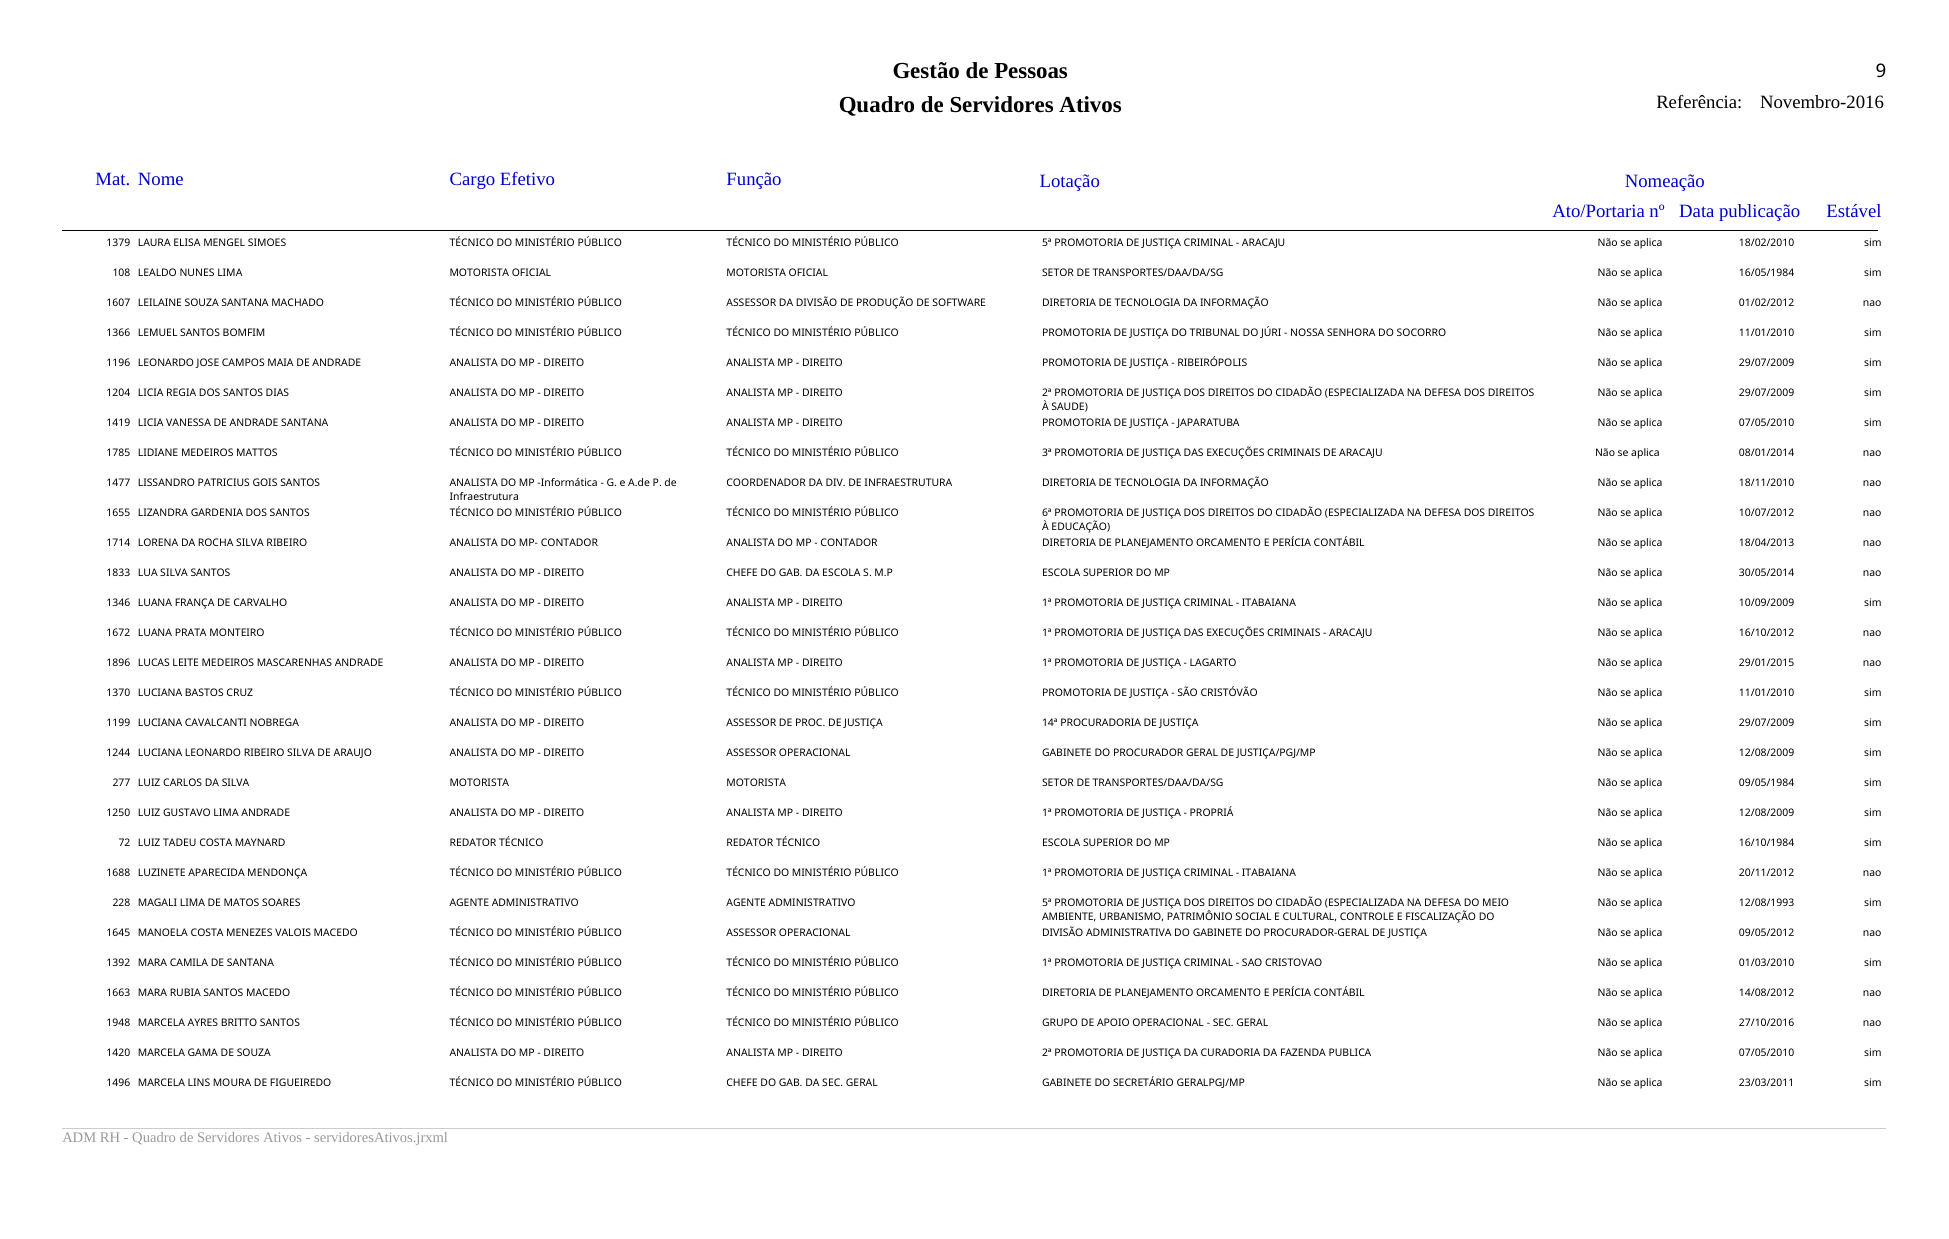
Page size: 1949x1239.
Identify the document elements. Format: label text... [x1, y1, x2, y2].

table_cell MANOELA COSTA MENEZES VALOIS MACEDO [138, 925, 443, 955]
table_cell [0, 445, 68, 475]
table_cell Não se aplica [1547, 625, 1662, 655]
table_cell MOTORISTA [449, 775, 723, 805]
table_cell nao [1803, 865, 1881, 895]
table_header Nome [138, 168, 203, 198]
table_cell 2ª PROMOTORIA DE JUSTIÇA DOS DIREITOS DO CIDADÃO (ESPECIALIZADA NA DEFESA DOS DIREITOS À SAUDE) [1042, 385, 1538, 415]
table_cell ANALISTA DO MP - DIREITO [449, 655, 723, 685]
table_cell 1688 [68, 865, 130, 895]
table_cell [1794, 955, 1803, 985]
table_cell PROMOTORIA DE JUSTIÇA - JAPARATUBA [1042, 415, 1538, 445]
table_cell [1030, 295, 1042, 325]
table_cell Não se aplica [1547, 1075, 1662, 1105]
table_cell Não se aplica [1547, 865, 1662, 895]
table_cell sim [1803, 325, 1881, 355]
table_cell 1ª PROMOTORIA DE JUSTIÇA CRIMINAL - ITABAIANA [1042, 865, 1538, 895]
table_cell 18/02/2010 [1662, 235, 1794, 265]
table_cell [1881, 200, 1948, 229]
table_cell [0, 715, 68, 745]
table_cell [1794, 475, 1803, 505]
table_cell [0, 805, 68, 835]
table_cell TÉCNICO DO MINISTÉRIO PÚBLICO [449, 325, 723, 355]
table_cell [130, 505, 138, 535]
table_cell [1881, 655, 1948, 685]
table_header Cargo Efetivo [449, 168, 684, 198]
table_cell Não se aplica [1547, 595, 1662, 625]
table_cell 07/05/2010 [1662, 415, 1794, 445]
table_cell LORENA DA ROCHA SILVA RIBEIRO [138, 535, 443, 565]
table_cell MAGALI LIMA DE MATOS SOARES [138, 895, 443, 925]
table_cell [443, 445, 449, 475]
table_cell [443, 295, 449, 325]
table_cell [0, 235, 68, 265]
table_cell TÉCNICO DO MINISTÉRIO PÚBLICO [726, 625, 1030, 655]
table_cell [1030, 1075, 1042, 1105]
table_cell [1538, 685, 1547, 715]
table_cell LEILAINE SOUZA SANTANA MACHADO [138, 295, 443, 325]
table_cell [1884, 91, 1948, 124]
table_cell ANALISTA DO MP - DIREITO [449, 1045, 723, 1075]
table_cell TÉCNICO DO MINISTÉRIO PÚBLICO [449, 1015, 723, 1045]
table_cell LUCAS LEITE MEDEIROS MASCARENHAS ANDRADE [138, 655, 443, 685]
table_cell [1523, 57, 1731, 84]
table_cell [443, 955, 449, 985]
table_cell LEMUEL SANTOS BOMFIM [138, 325, 443, 355]
table_cell LIDIANE MEDEIROS MATTOS [138, 445, 443, 475]
table_cell nao [1803, 625, 1881, 655]
table_cell [1881, 1075, 1948, 1105]
table_cell [1030, 445, 1042, 475]
table_cell LUZINETE APARECIDA MENDONÇA [138, 865, 443, 895]
table_cell [0, 91, 437, 124]
table_cell Não se aplica [1547, 385, 1662, 415]
table_cell TÉCNICO DO MINISTÉRIO PÚBLICO [726, 865, 1030, 895]
table_cell Gestão de Pessoas [437, 57, 1523, 85]
table_cell nao [1803, 475, 1881, 505]
table_cell [443, 385, 449, 415]
table_cell Não se aplica [1547, 415, 1662, 445]
table_cell Não se aplica [1547, 835, 1662, 865]
table_cell TÉCNICO DO MINISTÉRIO PÚBLICO [449, 955, 723, 985]
table_cell 1379 [68, 235, 130, 265]
table_cell [1794, 535, 1803, 565]
table_cell ASSESSOR DE PROC. DE JUSTIÇA [726, 715, 1030, 745]
table_cell Não se aplica [1547, 445, 1662, 475]
table_cell ANALISTA DO MP - DIREITO [449, 565, 723, 595]
table_cell [1794, 805, 1803, 835]
table_cell [1794, 355, 1803, 385]
table_cell sim [1803, 685, 1881, 715]
table_cell 1346 [68, 595, 130, 625]
table_cell 1477 [68, 475, 130, 505]
table_cell [130, 925, 138, 955]
table_cell [1030, 745, 1042, 775]
table_cell ANALISTA DO MP - DIREITO [449, 715, 723, 745]
table_cell [0, 57, 437, 84]
table_cell [130, 295, 138, 325]
table_cell 1ª PROMOTORIA DE JUSTIÇA DAS EXECUÇÕES CRIMINAIS - ARACAJU [1042, 625, 1538, 655]
table_cell MARA RUBIA SANTOS MACEDO [138, 985, 443, 1015]
table_cell ANALISTA DO MP - DIREITO [449, 805, 723, 835]
table_cell 108 [68, 265, 130, 295]
table_cell Não se aplica [1547, 1045, 1662, 1075]
table_cell sim [1803, 1075, 1881, 1105]
table_cell LUANA PRATA MONTEIRO [138, 625, 443, 655]
table_cell 11/01/2010 [1662, 325, 1794, 355]
table_cell [0, 265, 68, 295]
table_cell [1538, 295, 1547, 325]
table_cell nao [1803, 535, 1881, 565]
table_cell [1881, 325, 1948, 355]
table_cell [1794, 835, 1803, 865]
table_cell [1794, 1075, 1803, 1105]
table_cell [1030, 1045, 1042, 1075]
table_cell LUIZ GUSTAVO LIMA ANDRADE [138, 805, 443, 835]
table_cell 16/10/1984 [1662, 835, 1794, 865]
table_cell [1538, 355, 1547, 385]
table_cell [1881, 505, 1948, 535]
table_cell sim [1803, 835, 1881, 865]
table_cell [1881, 715, 1948, 745]
table_cell 1785 [68, 445, 130, 475]
table_cell [1538, 955, 1547, 985]
table_cell Não se aplica [1547, 265, 1662, 295]
table_cell [130, 235, 138, 265]
table_cell [443, 865, 449, 895]
table_cell [1030, 235, 1042, 265]
table_cell [1881, 775, 1948, 805]
table_cell Não se aplica [1547, 805, 1662, 835]
table_cell 1663 [68, 985, 130, 1015]
table_cell [1538, 865, 1547, 895]
table_cell [1030, 895, 1042, 925]
table_cell [1881, 685, 1948, 715]
table_cell TÉCNICO DO MINISTÉRIO PÚBLICO [726, 445, 1030, 475]
table_cell 1ª PROMOTORIA DE JUSTIÇA - PROPRIÁ [1042, 805, 1538, 835]
table_cell [1538, 835, 1547, 865]
table_cell ANALISTA MP - DIREITO [726, 1045, 1030, 1075]
table_cell sim [1803, 265, 1881, 295]
table_cell Não se aplica [1547, 235, 1662, 265]
table_cell [1030, 475, 1042, 505]
table_cell 12/08/2009 [1662, 805, 1794, 835]
table_cell [1538, 895, 1547, 925]
table_cell 16/05/1984 [1662, 265, 1794, 295]
table_cell 30/05/2014 [1662, 565, 1794, 595]
table_cell 6ª PROMOTORIA DE JUSTIÇA DOS DIREITOS DO CIDADÃO (ESPECIALIZADA NA DEFESA DOS DIREITOS À EDUCAÇÃO) [1042, 505, 1538, 535]
table_cell [1881, 1015, 1948, 1045]
table_cell [443, 805, 449, 835]
table_cell ANALISTA MP - DIREITO [726, 415, 1030, 445]
table_cell [130, 1045, 138, 1075]
table_cell [203, 170, 449, 198]
table_cell [1800, 170, 1948, 198]
table_cell 1392 [68, 955, 130, 985]
table_cell [1794, 505, 1803, 535]
table_cell [0, 1045, 68, 1075]
table_cell 23/03/2011 [1662, 1075, 1794, 1105]
table_cell ADM RH - Quadro de Servidores Ativos - servidoresAtivos.jrxml [62, 1129, 1886, 1152]
table_cell [130, 985, 138, 1015]
table_cell [0, 955, 68, 985]
table_cell 72 [68, 835, 130, 865]
table_cell nao [1803, 295, 1881, 325]
table_cell ANALISTA DO MP - DIREITO [449, 355, 723, 385]
table_cell [130, 385, 138, 415]
table_cell [684, 170, 726, 198]
table_cell 12/08/1993 [1662, 895, 1794, 925]
table_cell MOTORISTA OFICIAL [726, 265, 1030, 295]
table_cell [1794, 565, 1803, 595]
table_cell 29/01/2015 [1662, 655, 1794, 685]
table_cell [1881, 265, 1948, 295]
table_cell ASSESSOR DA DIVISÃO DE PRODUÇÃO DE SOFTWARE [726, 295, 1030, 325]
table_cell [1030, 655, 1042, 685]
table_cell [1030, 535, 1042, 565]
table_cell ESCOLA SUPERIOR DO MP [1042, 565, 1538, 595]
table_cell [1881, 985, 1948, 1015]
table_cell ANALISTA DO MP- CONTADOR [449, 535, 723, 565]
table_cell [1881, 415, 1948, 445]
table_cell Não se aplica [1547, 475, 1662, 505]
table_cell TÉCNICO DO MINISTÉRIO PÚBLICO [449, 625, 723, 655]
table_cell [449, 168, 684, 199]
table_cell [443, 355, 449, 385]
table_cell CHEFE DO GAB. DA ESCOLA S. M.P [726, 565, 1030, 595]
table_cell [1881, 565, 1948, 595]
table_cell [0, 125, 1948, 168]
table_cell 1672 [68, 625, 130, 655]
table_cell 1ª PROMOTORIA DE JUSTIÇA CRIMINAL - SAO CRISTOVAO [1042, 955, 1538, 985]
table_cell MOTORISTA [726, 775, 1030, 805]
table_cell MARCELA AYRES BRITTO SANTOS [138, 1015, 443, 1045]
table_cell 14ª PROCURADORIA DE JUSTIÇA [1042, 715, 1538, 745]
table_cell PROMOTORIA DE JUSTIÇA - SÃO CRISTÓVÃO [1042, 685, 1538, 715]
table_cell [1794, 655, 1803, 685]
table_cell 12/08/2009 [1662, 745, 1794, 775]
table_cell [0, 925, 68, 955]
table_cell [130, 865, 138, 895]
table_cell [443, 235, 449, 265]
table_cell SETOR DE TRANSPORTES/DAA/DA/SG [1042, 265, 1538, 295]
table_cell [1030, 985, 1042, 1015]
table_cell 5ª PROMOTORIA DE JUSTIÇA DOS DIREITOS DO CIDADÃO (ESPECIALIZADA NA DEFESA DO MEIO AMBIENTE, URBANISMO, PATRIMÔNIO SOCIAL E CULTURAL, CONTROLE E FISCALIZAÇÃO DO [1042, 895, 1538, 925]
table_cell Novembro-2016 [1756, 91, 1884, 124]
table_cell [1881, 595, 1948, 625]
table_cell [443, 535, 449, 565]
table_cell Não se aplica [1547, 685, 1662, 715]
table_cell TÉCNICO DO MINISTÉRIO PÚBLICO [449, 865, 723, 895]
table_cell [1538, 1045, 1547, 1075]
table_cell ASSESSOR OPERACIONAL [726, 925, 1030, 955]
table_cell 228 [68, 895, 130, 925]
table_cell [0, 865, 68, 895]
table_cell LUA SILVA SANTOS [138, 565, 443, 595]
table_cell 27/10/2016 [1662, 1015, 1794, 1045]
table_cell 1833 [68, 565, 130, 595]
table_cell [130, 775, 138, 805]
table_cell [130, 475, 138, 505]
table_cell [1030, 385, 1042, 415]
table_cell [1881, 805, 1948, 835]
table_cell [1881, 355, 1948, 385]
table_cell [130, 715, 138, 745]
table_cell [1538, 925, 1547, 955]
table_cell LICIA REGIA DOS SANTOS DIAS [138, 385, 443, 415]
table_cell ASSESSOR OPERACIONAL [726, 745, 1030, 775]
table_cell sim [1803, 895, 1881, 925]
table_cell 08/01/2014 [1662, 445, 1794, 475]
table_cell TÉCNICO DO MINISTÉRIO PÚBLICO [726, 325, 1030, 355]
table_cell [443, 415, 449, 445]
table_cell [1538, 505, 1547, 535]
table_cell [443, 745, 449, 775]
table_cell nao [1803, 445, 1881, 475]
table_cell 1645 [68, 925, 130, 955]
table_cell [1030, 505, 1042, 535]
table_cell [1538, 625, 1547, 655]
table_cell [443, 985, 449, 1015]
table_cell GABINETE DO SECRETÁRIO GERALPGJ/MP [1042, 1075, 1538, 1105]
table_cell MOTORISTA OFICIAL [449, 265, 723, 295]
table_cell [0, 985, 68, 1015]
table_cell 1420 [68, 1045, 130, 1075]
table_cell [1538, 265, 1547, 295]
table_cell [1881, 625, 1948, 655]
table_cell Não se aplica [1547, 355, 1662, 385]
table_cell [1538, 805, 1547, 835]
table_cell [1030, 625, 1042, 655]
table_cell nao [1803, 505, 1881, 535]
table_cell Não se aplica [1547, 715, 1662, 745]
table_cell [1030, 595, 1042, 625]
table_cell [0, 1015, 68, 1045]
table_cell [1030, 775, 1042, 805]
table_cell [130, 445, 138, 475]
table_cell 29/07/2009 [1662, 355, 1794, 385]
table_cell TÉCNICO DO MINISTÉRIO PÚBLICO [726, 955, 1030, 985]
table_cell GABINETE DO PROCURADOR GERAL DE JUSTIÇA/PGJ/MP [1042, 745, 1538, 775]
table_cell [726, 168, 803, 199]
table_cell sim [1803, 745, 1881, 775]
table_cell Não se aplica [1547, 565, 1662, 595]
table_cell [1881, 1045, 1948, 1075]
table_cell [0, 835, 68, 865]
table_cell 11/01/2010 [1662, 685, 1794, 715]
table_cell 9 [1731, 57, 1886, 84]
table_cell [0, 565, 68, 595]
table_cell [1538, 595, 1547, 625]
table_cell 01/02/2012 [1662, 295, 1794, 325]
table_cell [1794, 925, 1803, 955]
table_cell nao [1803, 655, 1881, 685]
table_cell [0, 1105, 1948, 1128]
table_cell [1030, 355, 1042, 385]
table_cell 07/05/2010 [1662, 1045, 1794, 1075]
table_cell ANALISTA MP - DIREITO [726, 805, 1030, 835]
table_cell sim [1803, 415, 1881, 445]
table_cell ANALISTA DO MP - CONTADOR [726, 535, 1030, 565]
table_cell [130, 535, 138, 565]
table_cell [1538, 235, 1547, 265]
table_cell MARA CAMILA DE SANTANA [138, 955, 443, 985]
table_cell [138, 168, 203, 199]
table_cell 2ª PROMOTORIA DE JUSTIÇA DA CURADORIA DA FAZENDA PUBLICA [1042, 1045, 1538, 1075]
table_cell [1030, 835, 1042, 865]
table_cell LUCIANA BASTOS CRUZ [138, 685, 443, 715]
table_cell Referência: [1656, 91, 1754, 124]
table_header [0, 0, 1948, 57]
table_cell [0, 595, 68, 625]
table_cell [1523, 91, 1656, 124]
table_cell Não se aplica [1547, 955, 1662, 985]
table_cell LUIZ CARLOS DA SILVA [138, 775, 443, 805]
table_cell [1881, 475, 1948, 505]
table_cell [1030, 565, 1042, 595]
table_cell [1538, 475, 1547, 505]
table_cell sim [1803, 805, 1881, 835]
table_cell [1794, 865, 1803, 895]
table_cell [1794, 445, 1803, 475]
table_cell [1881, 895, 1948, 925]
table_cell [443, 655, 449, 685]
table_cell TÉCNICO DO MINISTÉRIO PÚBLICO [726, 235, 1030, 265]
table_cell [0, 355, 68, 385]
table_cell [1538, 385, 1547, 415]
table_cell [0, 1128, 62, 1152]
table_header Mat. [68, 168, 130, 198]
table_cell [443, 505, 449, 535]
table_cell [1538, 985, 1547, 1015]
table_cell sim [1803, 595, 1881, 625]
table_cell 1607 [68, 295, 130, 325]
table_cell TÉCNICO DO MINISTÉRIO PÚBLICO [726, 985, 1030, 1015]
table_cell [1881, 835, 1948, 865]
table_cell [130, 1075, 138, 1105]
table_cell [1794, 715, 1803, 745]
table_cell [1881, 535, 1948, 565]
table_cell [1794, 685, 1803, 715]
table_cell [1794, 985, 1803, 1015]
table_cell [1881, 295, 1948, 325]
table_cell [1538, 415, 1547, 445]
table_cell [1794, 295, 1803, 325]
table_cell MARCELA GAMA DE SOUZA [138, 1045, 443, 1075]
table_cell [130, 415, 138, 445]
table_cell Ato/Portaria nº [1529, 200, 1664, 229]
table_cell [130, 655, 138, 685]
table_cell [1881, 235, 1948, 265]
table_cell [1794, 415, 1803, 445]
table_cell 1204 [68, 385, 130, 415]
table_cell [1030, 265, 1042, 295]
table_cell [1538, 565, 1547, 595]
table_cell TÉCNICO DO MINISTÉRIO PÚBLICO [449, 925, 723, 955]
table_cell [1030, 1015, 1042, 1045]
table_cell [1794, 1015, 1803, 1045]
table_cell [1794, 1045, 1803, 1075]
table_cell [1794, 385, 1803, 415]
table_cell nao [1803, 1015, 1881, 1045]
table_cell [1196, 170, 1529, 198]
table_cell nao [1803, 985, 1881, 1015]
table_cell [130, 355, 138, 385]
table_cell DIRETORIA DE PLANEJAMENTO ORCAMENTO E PERÍCIA CONTÁBIL [1042, 985, 1538, 1015]
table_cell [0, 1075, 68, 1105]
table_cell [0, 655, 68, 685]
table_cell LAURA ELISA MENGEL SIMOES [138, 235, 443, 265]
table_cell REDATOR TÉCNICO [449, 835, 723, 865]
table_cell [1030, 325, 1042, 355]
table_cell [1538, 1015, 1547, 1045]
table_cell 1655 [68, 505, 130, 535]
table_cell [1538, 775, 1547, 805]
table_cell Não se aplica [1547, 655, 1662, 685]
table_cell [0, 535, 68, 565]
table_cell TÉCNICO DO MINISTÉRIO PÚBLICO [726, 505, 1030, 535]
table_cell [0, 385, 68, 415]
table_cell ANALISTA MP - DIREITO [726, 355, 1030, 385]
table_cell [1538, 655, 1547, 685]
table_cell 5ª PROMOTORIA DE JUSTIÇA CRIMINAL - ARACAJU [1042, 235, 1538, 265]
table_cell Lotação [1039, 170, 1196, 199]
table_cell Data publicação [1665, 200, 1800, 229]
table_cell [1794, 325, 1803, 355]
table_cell [1794, 595, 1803, 625]
table_cell sim [1803, 775, 1881, 805]
table_cell Não se aplica [1547, 1015, 1662, 1045]
table_cell [443, 475, 449, 505]
table_cell [1794, 265, 1803, 295]
table_cell REDATOR TÉCNICO [726, 835, 1030, 865]
table_cell SETOR DE TRANSPORTES/DAA/DA/SG [1042, 775, 1538, 805]
table_cell 1496 [68, 1075, 130, 1105]
table_cell ANALISTA DO MP - DIREITO [449, 385, 723, 415]
table_cell ANALISTA MP - DIREITO [726, 385, 1030, 415]
table_cell DIRETORIA DE PLANEJAMENTO ORCAMENTO E PERÍCIA CONTÁBIL [1042, 535, 1538, 565]
table_cell 09/05/1984 [1662, 775, 1794, 805]
table_cell PROMOTORIA DE JUSTIÇA - RIBEIRÓPOLIS [1042, 355, 1538, 385]
table_cell 18/11/2010 [1662, 475, 1794, 505]
table_cell [130, 685, 138, 715]
table_cell [1881, 745, 1948, 775]
table_cell 1366 [68, 325, 130, 355]
table_cell [1030, 415, 1042, 445]
table_cell [1030, 955, 1042, 985]
table_cell [1538, 1075, 1547, 1105]
table_cell 1714 [68, 535, 130, 565]
table_cell [0, 85, 1948, 91]
table_cell [443, 925, 449, 955]
table_cell TÉCNICO DO MINISTÉRIO PÚBLICO [449, 1075, 723, 1105]
table_cell Não se aplica [1547, 295, 1662, 325]
table_cell [0, 625, 68, 655]
table_cell [1538, 325, 1547, 355]
table_cell [443, 1015, 449, 1045]
table_cell 16/10/2012 [1662, 625, 1794, 655]
table_cell [443, 715, 449, 745]
table_cell TÉCNICO DO MINISTÉRIO PÚBLICO [449, 985, 723, 1015]
table_cell [130, 805, 138, 835]
table_cell GRUPO DE APOIO OPERACIONAL - SEC. GERAL [1042, 1015, 1538, 1045]
table_cell [130, 325, 138, 355]
table_cell [0, 415, 68, 445]
table_cell LEALDO NUNES LIMA [138, 265, 443, 295]
table_cell LUCIANA LEONARDO RIBEIRO SILVA DE ARAUJO [138, 745, 443, 775]
table_cell [1886, 1128, 1948, 1152]
table_cell [1538, 745, 1547, 775]
table_cell Não se aplica [1547, 325, 1662, 355]
table_cell Estável [1803, 200, 1881, 229]
table_cell [0, 505, 68, 535]
table_cell [130, 595, 138, 625]
table_cell [1881, 445, 1948, 475]
table_cell LISSANDRO PATRICIUS GOIS SANTOS [138, 475, 443, 505]
table_cell TÉCNICO DO MINISTÉRIO PÚBLICO [726, 685, 1030, 715]
table_cell [0, 685, 68, 715]
table_cell Quadro de Servidores Ativos [437, 91, 1523, 124]
table_cell 1250 [68, 805, 130, 835]
table_cell [1794, 745, 1803, 775]
table_cell [1881, 385, 1948, 415]
table_cell [1881, 925, 1948, 955]
table_cell 1896 [68, 655, 130, 685]
table_cell nao [1803, 925, 1881, 955]
table_cell [1794, 895, 1803, 925]
table_cell CHEFE DO GAB. DA SEC. GERAL [726, 1075, 1030, 1105]
table_cell [1794, 775, 1803, 805]
table_cell [130, 895, 138, 925]
table_cell sim [1803, 235, 1881, 265]
table_cell 1ª PROMOTORIA DE JUSTIÇA - LAGARTO [1042, 655, 1538, 685]
table_cell [1030, 685, 1042, 715]
table_cell 18/04/2013 [1662, 535, 1794, 565]
table_cell LUCIANA CAVALCANTI NOBREGA [138, 715, 443, 745]
table_cell [130, 955, 138, 985]
table_cell [130, 745, 138, 775]
table_cell Não se aplica [1547, 895, 1662, 925]
table_cell [130, 565, 138, 595]
table_cell [1030, 805, 1042, 835]
table_cell TÉCNICO DO MINISTÉRIO PÚBLICO [449, 235, 723, 265]
table_cell 1ª PROMOTORIA DE JUSTIÇA CRIMINAL - ITABAIANA [1042, 595, 1538, 625]
table_cell [0, 170, 68, 198]
table_cell nao [1803, 565, 1881, 595]
table_cell [443, 835, 449, 865]
table_cell [443, 685, 449, 715]
table_cell Não se aplica [1547, 985, 1662, 1015]
table_cell [443, 1045, 449, 1075]
table_cell [130, 265, 138, 295]
table_cell TÉCNICO DO MINISTÉRIO PÚBLICO [449, 295, 723, 325]
table_cell 09/05/2012 [1662, 925, 1794, 955]
table_cell 10/07/2012 [1662, 505, 1794, 535]
table_cell [130, 170, 138, 198]
table_cell [443, 565, 449, 595]
table_cell AGENTE ADMINISTRATIVO [449, 895, 723, 925]
table_cell DIRETORIA DE TECNOLOGIA DA INFORMAÇÃO [1042, 295, 1538, 325]
table_cell DIRETORIA DE TECNOLOGIA DA INFORMAÇÃO [1042, 475, 1538, 505]
table_cell 01/03/2010 [1662, 955, 1794, 985]
table_cell [803, 170, 1039, 198]
table_cell [1794, 625, 1803, 655]
table_cell [0, 200, 1529, 229]
table_cell 1244 [68, 745, 130, 775]
table_cell [0, 895, 68, 925]
table_cell [1881, 865, 1948, 895]
table_cell [1030, 925, 1042, 955]
table_cell 277 [68, 775, 130, 805]
table_cell [1039, 168, 1196, 199]
table_cell sim [1803, 1045, 1881, 1075]
table_cell 14/08/2012 [1662, 985, 1794, 1015]
table_cell 3ª PROMOTORIA DE JUSTIÇA DAS EXECUÇÕES CRIMINAIS DE ARACAJU [1042, 445, 1538, 475]
table_cell [1794, 235, 1803, 265]
table_cell TÉCNICO DO MINISTÉRIO PÚBLICO [726, 1015, 1030, 1045]
table_cell AGENTE ADMINISTRATIVO [726, 895, 1030, 925]
table_cell ANALISTA MP - DIREITO [726, 655, 1030, 685]
table_cell LUANA FRANÇA DE CARVALHO [138, 595, 443, 625]
table_cell [443, 775, 449, 805]
table_cell 29/07/2009 [1662, 715, 1794, 745]
table_cell DIVISÃO ADMINISTRATIVA DO GABINETE DO PROCURADOR-GERAL DE JUSTIÇA [1042, 925, 1538, 955]
table_cell 1370 [68, 685, 130, 715]
table_cell [1030, 865, 1042, 895]
table_cell LEONARDO JOSE CAMPOS MAIA DE ANDRADE [138, 355, 443, 385]
table_cell [1030, 715, 1042, 745]
table_cell [443, 325, 449, 355]
table_cell PROMOTORIA DE JUSTIÇA DO TRIBUNAL DO JÚRI - NOSSA SENHORA DO SOCORRO [1042, 325, 1538, 355]
table_cell sim [1803, 355, 1881, 385]
table_cell ANALISTA DO MP - DIREITO [449, 415, 723, 445]
table_cell [443, 265, 449, 295]
table_cell [443, 895, 449, 925]
table_cell LUIZ TADEU COSTA MAYNARD [138, 835, 443, 865]
table_cell 10/09/2009 [1662, 595, 1794, 625]
table_cell [1538, 715, 1547, 745]
table_cell [1881, 955, 1948, 985]
table_cell [130, 625, 138, 655]
table_cell [1886, 57, 1948, 84]
table_cell [443, 1075, 449, 1105]
table_cell [443, 625, 449, 655]
table_cell MARCELA LINS MOURA DE FIGUEIREDO [138, 1075, 443, 1105]
table_header Função [726, 168, 803, 198]
table_cell ANALISTA DO MP - DIREITO [449, 745, 723, 775]
table_cell 1948 [68, 1015, 130, 1045]
table_cell ANALISTA DO MP - DIREITO [449, 595, 723, 625]
table_cell ANALISTA MP - DIREITO [726, 595, 1030, 625]
table_cell 1196 [68, 355, 130, 385]
table_cell sim [1803, 385, 1881, 415]
table_cell 29/07/2009 [1662, 385, 1794, 415]
table_cell [130, 1015, 138, 1045]
table_cell 1419 [68, 415, 130, 445]
table_cell Não se aplica [1547, 925, 1662, 955]
table_cell [0, 775, 68, 805]
table_cell 20/11/2012 [1662, 865, 1794, 895]
table_cell [68, 168, 130, 199]
table_cell ANALISTA DO MP -Informática - G. e A.de P. de Infraestrutura [449, 475, 723, 505]
table_cell TÉCNICO DO MINISTÉRIO PÚBLICO [449, 445, 723, 475]
table_cell ESCOLA SUPERIOR DO MP [1042, 835, 1538, 865]
table_cell sim [1803, 955, 1881, 985]
table_cell Nomeação [1529, 170, 1800, 199]
table_cell TÉCNICO DO MINISTÉRIO PÚBLICO [449, 685, 723, 715]
table_cell Não se aplica [1547, 745, 1662, 775]
table_cell Não se aplica [1547, 505, 1662, 535]
table_cell [0, 475, 68, 505]
table_cell [1538, 535, 1547, 565]
table_cell sim [1803, 715, 1881, 745]
table_cell [443, 595, 449, 625]
table_cell TÉCNICO DO MINISTÉRIO PÚBLICO [449, 505, 723, 535]
table_cell LICIA VANESSA DE ANDRADE SANTANA [138, 415, 443, 445]
table_cell Não se aplica [1547, 535, 1662, 565]
table_cell [0, 295, 68, 325]
table_cell COORDENADOR DA DIV. DE INFRAESTRUTURA [726, 475, 1030, 505]
table_cell [0, 325, 68, 355]
table_cell [130, 835, 138, 865]
table_cell [1538, 445, 1547, 475]
table_cell [0, 745, 68, 775]
table_cell [1529, 168, 1800, 199]
table_cell 1199 [68, 715, 130, 745]
table_cell LIZANDRA GARDENIA DOS SANTOS [138, 505, 443, 535]
table_cell Não se aplica [1547, 775, 1662, 805]
